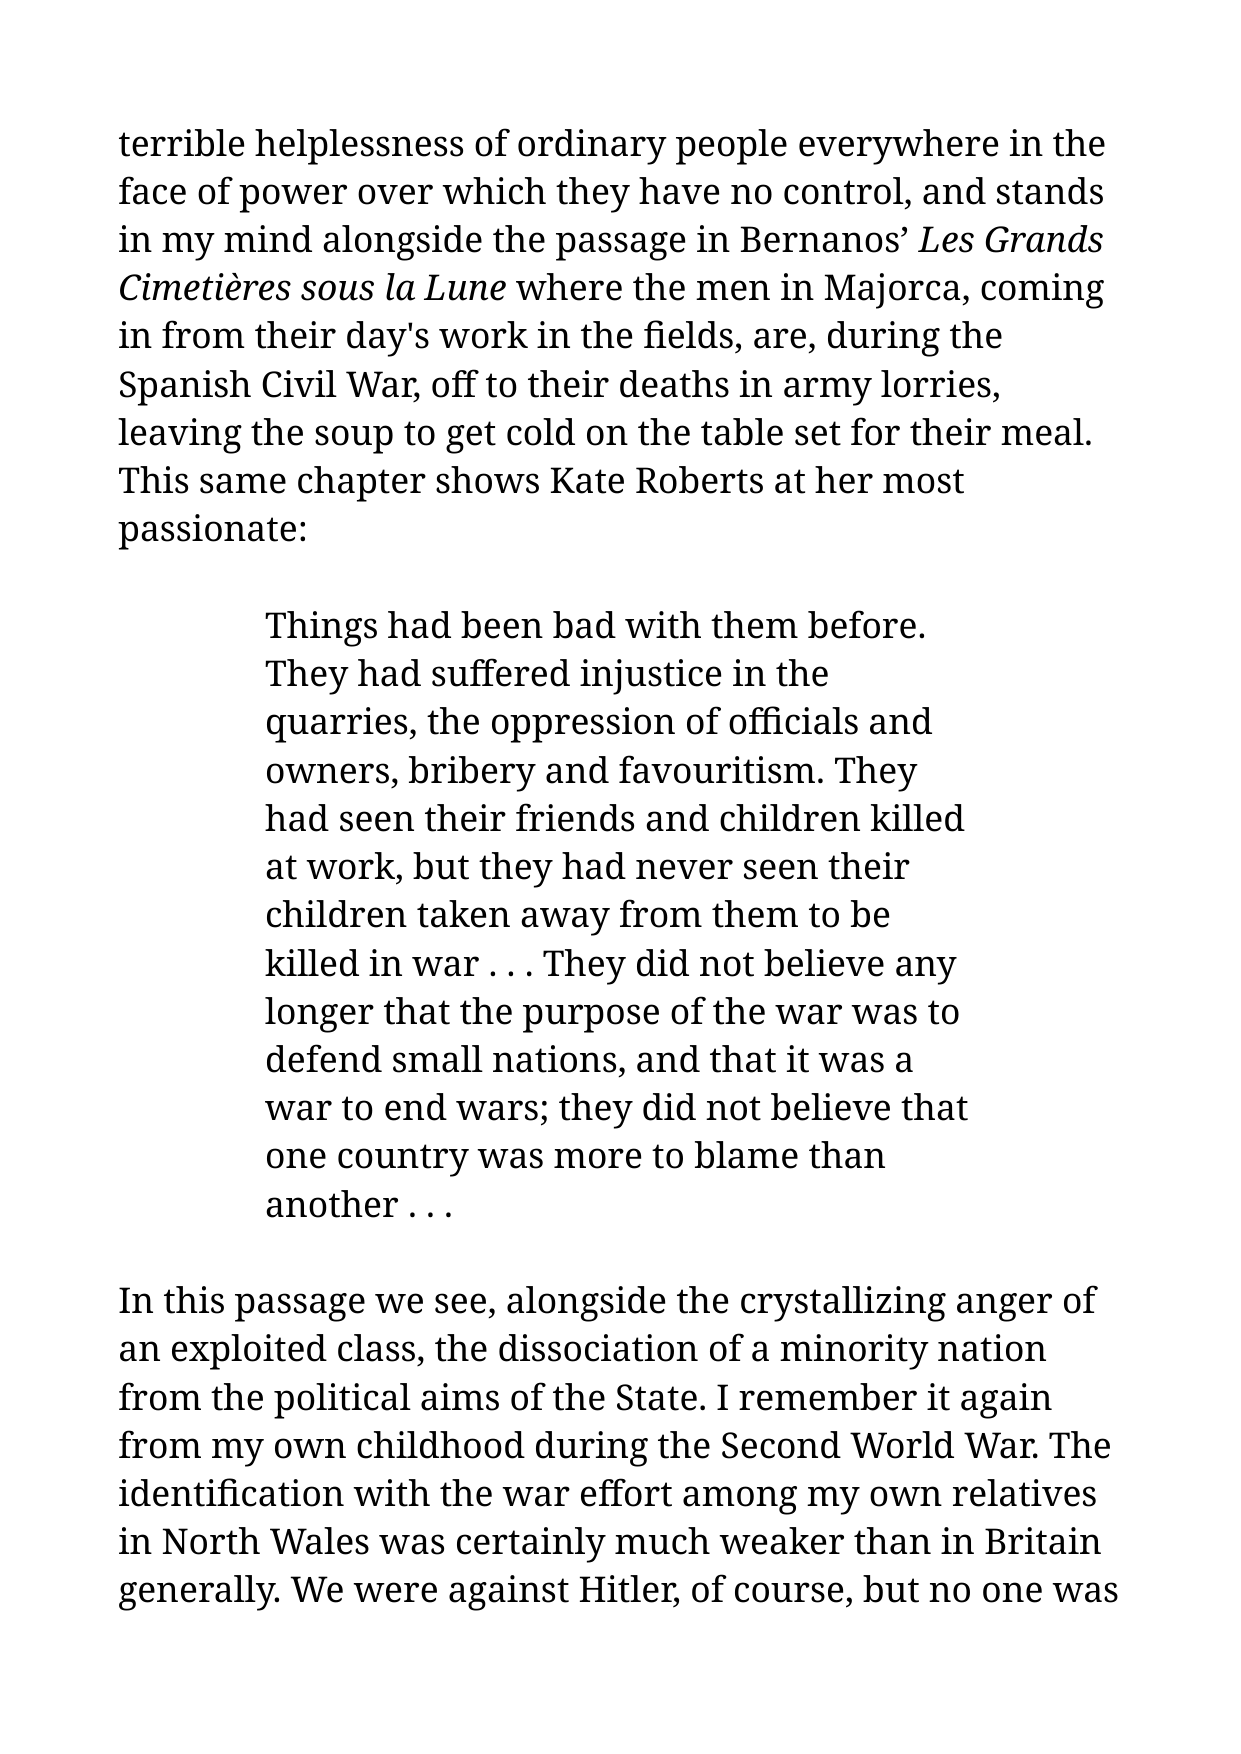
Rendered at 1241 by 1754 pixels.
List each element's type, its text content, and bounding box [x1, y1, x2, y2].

text In this passage we see, alongside the crystallizing anger of an exploited class, the dissociation of a minority nation from the political aims of the State. I remember it again from my own childhood during the Second World War. The identification with the war effort among my own relatives in North Wales was certainly much weaker than in Britain generally. We were against Hitler, of course, but no one was [118, 1276, 1122, 1613]
text terrible helplessness of ordinary people everywhere in the face of power over which they have no control, and stands in my mind alongside the passage in Bernanos’ Les Grands Cimetières sous la Lune where the men in Majorca, coming in from their day's work in the fields, are, during the Spanish Civil War, off to their deaths in army lorries, leaving the soup to get cold on the table set for their meal. [118, 118, 1122, 456]
text Things had been bad with them before. They had suffered injustice in the quarries, the oppression of officials and owners, bribery and favouritism. They had seen their friends and children killed at work, but they had never seen their children taken away from them to be killed in war . . . They did not believe any longer that the purpose of the war was to defend small nations, and that it was a war to end wars; they did not believe that one country was more to blame than another . . . [265, 600, 975, 1227]
text This same chapter shows Kate Roberts at her most passionate: [118, 456, 1122, 552]
